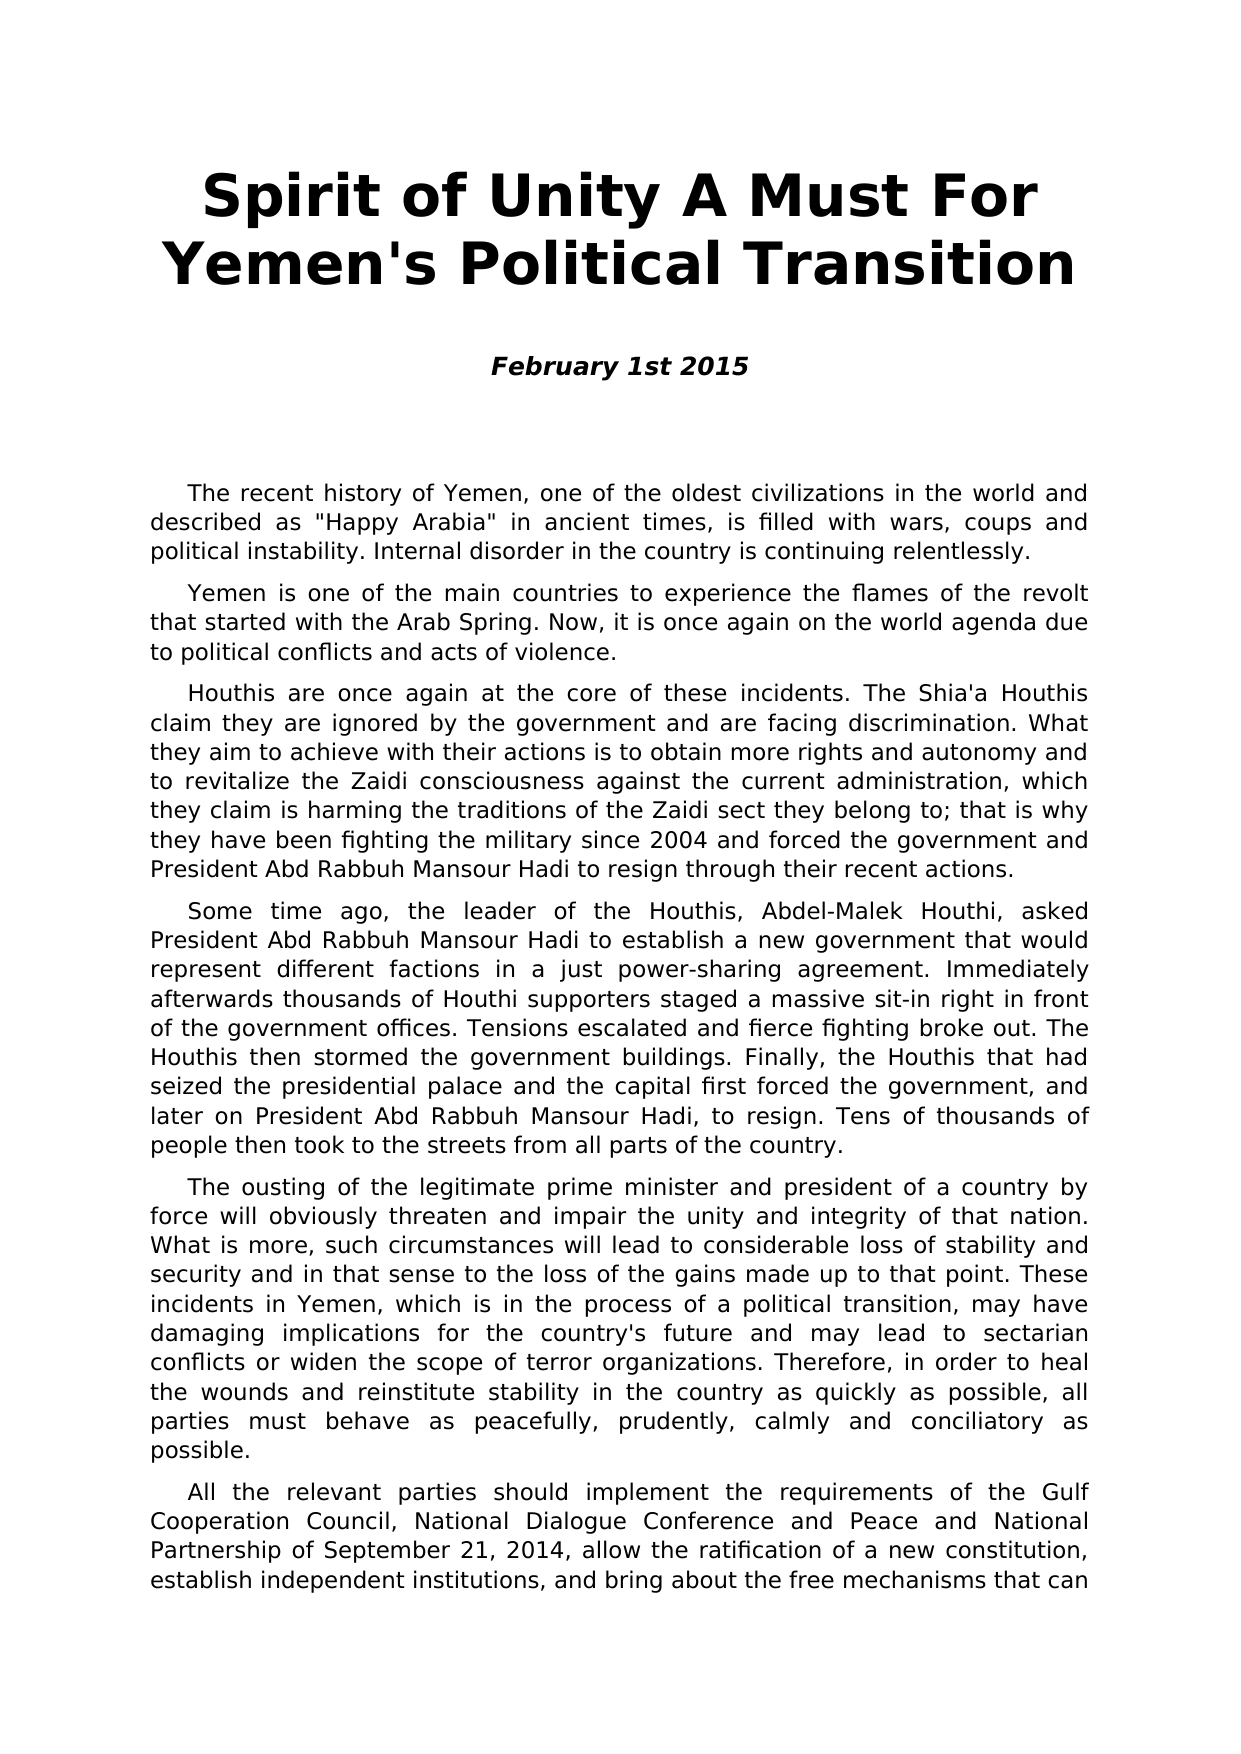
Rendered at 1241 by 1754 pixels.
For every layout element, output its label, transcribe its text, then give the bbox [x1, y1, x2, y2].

text Some time ago, the leader of the Houthis, Abdel-Malek Houthi, asked President Abd Rabbuh Mansour Hadi to establish a new government that would represent different factions in a just power-sharing agreement. Immediately afterwards thousands of Houthi supporters staged a massive sit-in right in front of the government offices. Tensions escalated and fierce fighting broke out. The Houthis then stormed the government buildings. Finally, the Houthis that had seized the presidential palace and the capital first forced the government, and later on President Abd Rabbuh Mansour Hadi, to resign. Tens of thousands of people then took to the streets from all parts of the country. [150, 898, 1090, 1159]
text The recent history of Yemen, one of the oldest civilizations in the world and described as "Happy Arabia" in ancient times, is filled with wars, coups and political instability. Internal disorder in the country is continuing relentlessly. [150, 480, 1090, 565]
text All the relevant parties should implement the requirements of the Gulf Cooperation Council, National Dialogue Conference and Peace and National Partnership of September 21, 2014, allow the ratification of a new constitution, establish independent institutions, and bring about the free mechanisms that can [150, 1479, 1090, 1593]
text The ousting of the legitimate prime minister and president of a country by force will obviously threaten and impair the unity and integrity of that nation. What is more, such circumstances will lead to considerable loss of stability and security and in that sense to the loss of the gains made up to that point. These incidents in Yemen, which is in the process of a political transition, may have damaging implications for the country's future and may lead to sectarian conflicts or widen the scope of terror organizations. Therefore, in order to heal the wounds and reinstitute stability in the country as quickly as possible, all parties must behave as peacefully, prudently, calmly and conciliatory as possible. [150, 1174, 1090, 1464]
text February 1st 2015 [150, 353, 1090, 382]
text Houthis are once again at the core of these incidents. The Shia'a Houthis claim they are ignored by the government and are facing discrimination. What they aim to achieve with their actions is to obtain more rights and autonomy and to revitalize the Zaidi consciousness against the current administration, which they claim is harming the traditions of the Zaidi sect they belong to; that is why they have been fighting the military since 2004 and forced the government and President Abd Rabbuh Mansour Hadi to resign through their recent actions. [150, 681, 1090, 883]
text Yemen is one of the main countries to experience the flames of the revolt that started with the Arab Spring. Now, it is once again on the world agenda due to political conflicts and acts of violence. [150, 580, 1090, 665]
subtitle Spirit of Unity A Must For Yemen's Political Transition [150, 162, 1090, 298]
